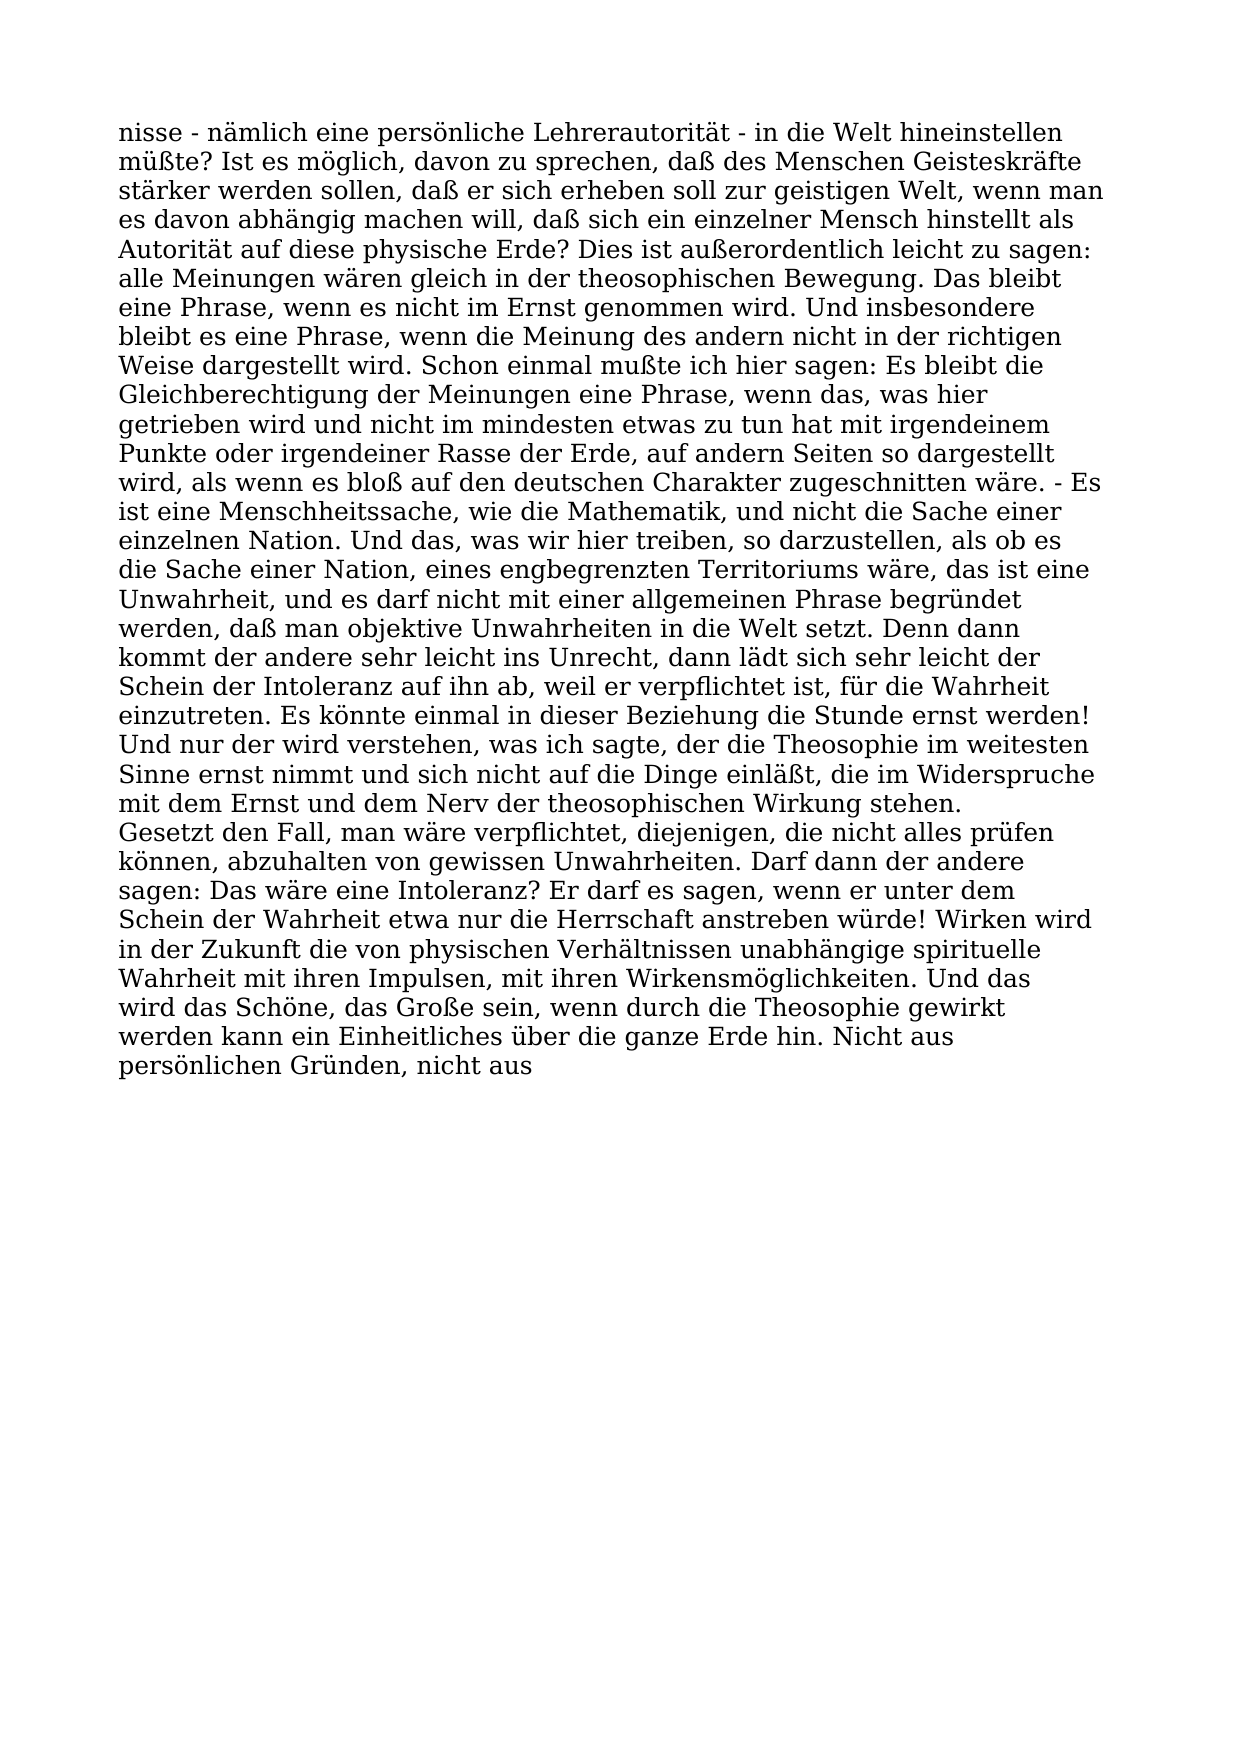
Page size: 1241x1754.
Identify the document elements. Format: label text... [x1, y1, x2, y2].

text Gesetzt den Fall, man wäre verpflichtet, diejenigen, die nicht alles prüfen [118, 818, 1122, 847]
text getrieben wird und nicht im mindesten etwas zu tun hat mit irgendeinem [118, 410, 1122, 439]
text müßte? Ist es möglich, davon zu sprechen, daß des Menschen Geisteskräfte [118, 147, 1122, 176]
text Punkte oder irgendeiner Rasse der Erde, auf andern Seiten so dargestellt [118, 439, 1122, 468]
text wird, als wenn es bloß auf den deutschen Charakter zugeschnitten wäre. - Es [118, 468, 1122, 497]
text Weise dargestellt wird. Schon einmal mußte ich hier sagen: Es bleibt die [118, 351, 1122, 381]
text bleibt es eine Phrase, wenn die Meinung des andern nicht in der richtigen [118, 322, 1122, 351]
text Sinne ernst nimmt und sich nicht auf die Dinge einläßt, die im Widerspruche [118, 760, 1122, 789]
text sagen: Das wäre eine Intoleranz? Er darf es sagen, wenn er unter dem [118, 876, 1122, 906]
text Autorität auf diese physische Erde? Dies ist außerordentlich leicht zu sagen: [118, 235, 1122, 264]
text werden kann ein Einheitliches über die ganze Erde hin. Nicht aus [118, 1022, 1122, 1051]
text können, abzuhalten von gewissen Unwahrheiten. Darf dann der andere [118, 847, 1122, 876]
text werden, daß man objektive Unwahrheiten in die Welt setzt. Denn dann [118, 614, 1122, 643]
text Unwahrheit, und es darf nicht mit einer allgemeinen Phrase begründet [118, 585, 1122, 614]
text Schein der Intoleranz auf ihn ab, weil er verpflichtet ist, für die Wahrheit [118, 672, 1122, 701]
text mit dem Ernst und dem Nerv der theosophischen Wirkung stehen. [118, 789, 1122, 818]
text kommt der andere sehr leicht ins Unrecht, dann lädt sich sehr leicht der [118, 643, 1122, 672]
text Und nur der wird verstehen, was ich sagte, der die Theosophie im weitesten [118, 731, 1122, 760]
text stärker werden sollen, daß er sich erheben soll zur geistigen Welt, wenn man [118, 176, 1122, 206]
text die Sache einer Nation, eines engbegrenzten Territoriums wäre, das ist eine [118, 556, 1122, 585]
text ist eine Menschheitssache, wie die Mathematik, und nicht die Sache einer [118, 497, 1122, 526]
text persönlichen Gründen, nicht aus [118, 1051, 1122, 1081]
text Wahrheit mit ihren Impulsen, mit ihren Wirkensmöglichkeiten. Und das [118, 964, 1122, 993]
text alle Meinungen wären gleich in der theosophischen Bewegung. Das bleibt [118, 264, 1122, 293]
text einzutreten. Es könnte einmal in dieser Beziehung die Stunde ernst werden! [118, 701, 1122, 731]
text eine Phrase, wenn es nicht im Ernst genommen wird. Und insbesondere [118, 293, 1122, 322]
text es davon abhängig machen will, daß sich ein einzelner Mensch hinstellt als [118, 206, 1122, 235]
text Gleichberechtigung der Meinungen eine Phrase, wenn das, was hier [118, 381, 1122, 410]
text einzelnen Nation. Und das, was wir hier treiben, so darzustellen, als ob es [118, 526, 1122, 556]
text wird das Schöne, das Große sein, wenn durch die Theosophie gewirkt [118, 993, 1122, 1022]
text Schein der Wahrheit etwa nur die Herrschaft anstreben würde! Wirken wird [118, 906, 1122, 935]
text in der Zukunft die von physischen Verhältnissen unabhängige spirituelle [118, 935, 1122, 964]
text nisse - nämlich eine persönliche Lehrerautorität - in die Welt hineinstellen [118, 118, 1122, 147]
